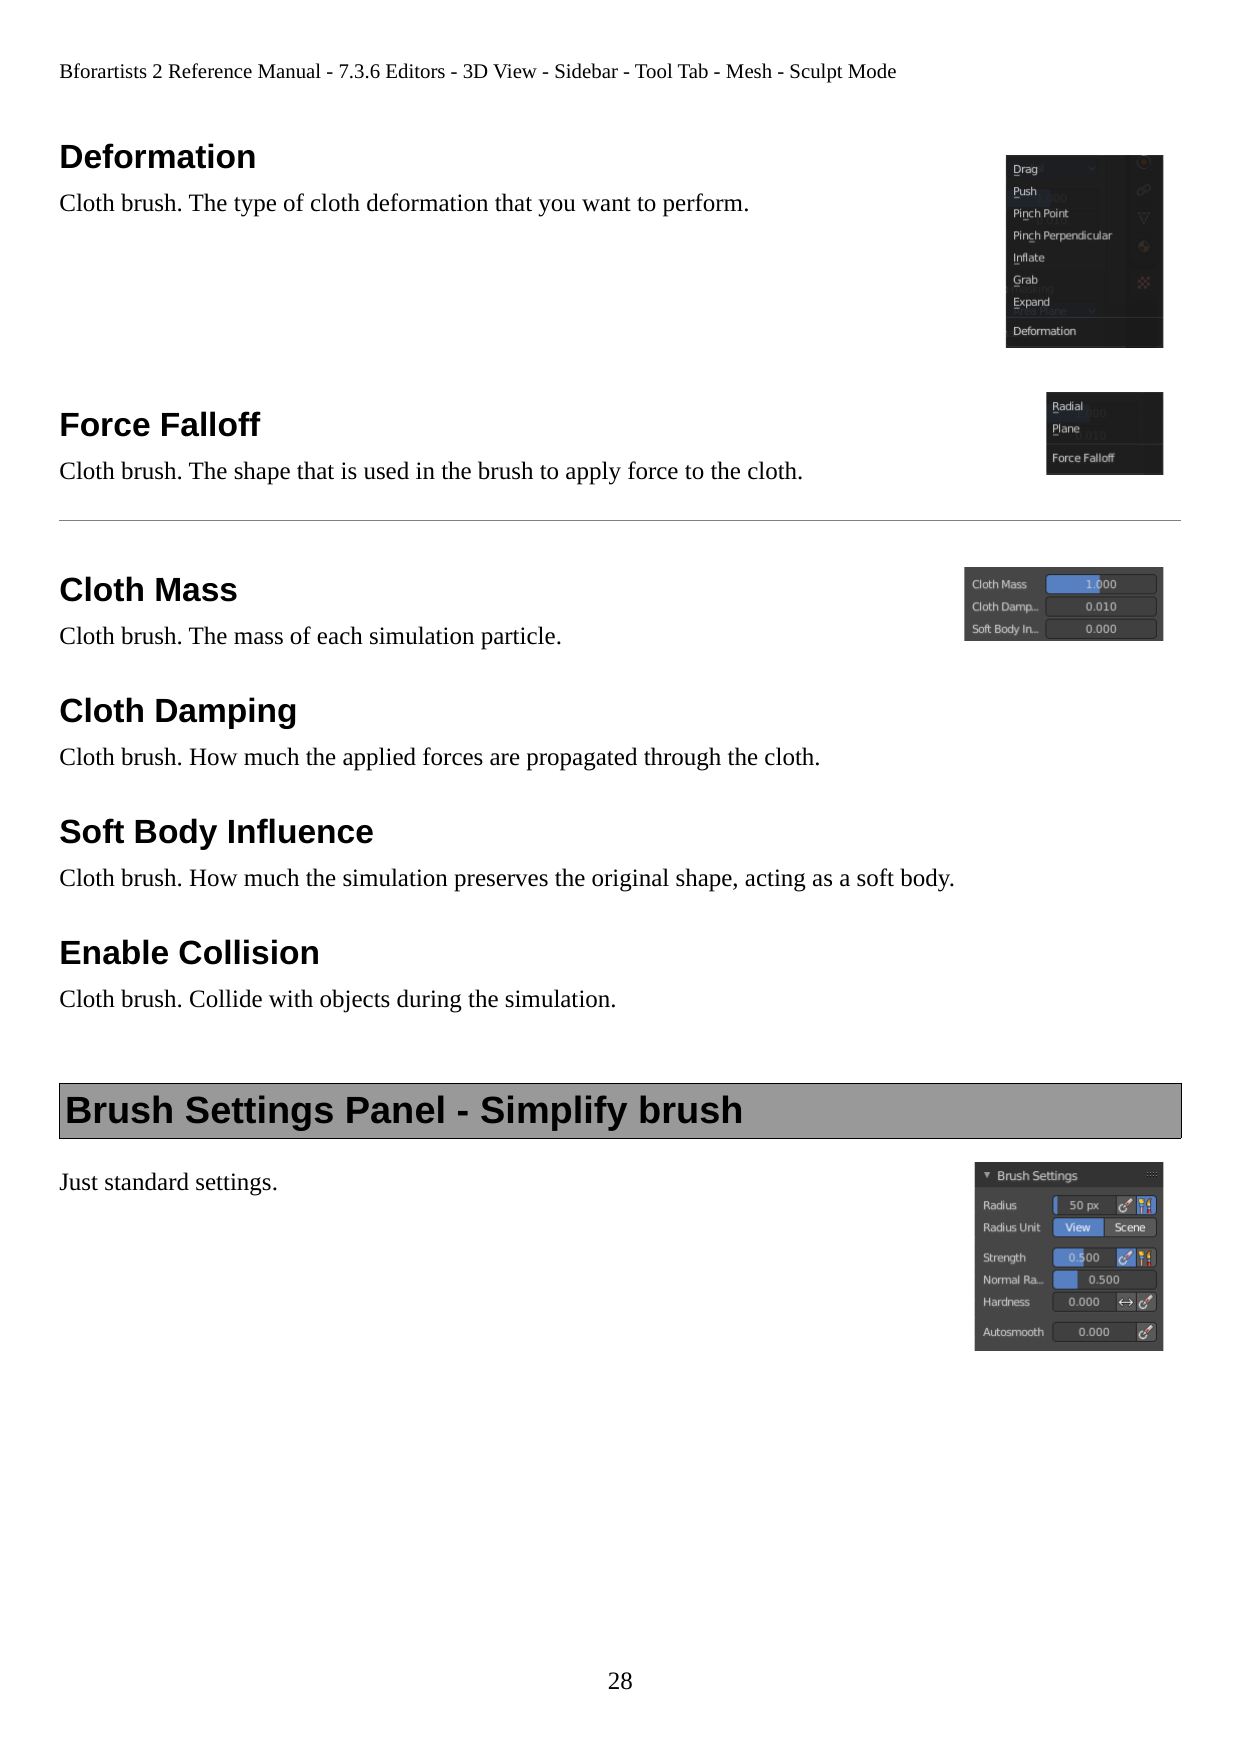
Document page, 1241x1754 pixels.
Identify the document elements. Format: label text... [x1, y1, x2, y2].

text Just standard settings. [59, 1167, 974, 1195]
text Cloth brush. Collide with objects during the simulation. [59, 984, 1181, 1013]
subtitle [1164, 405, 1181, 443]
subtitle [1164, 570, 1181, 609]
text Cloth brush. How much the applied forces are propagated through the cloth. [59, 742, 1181, 771]
subtitle Soft Body Influence [59, 812, 1181, 851]
subtitle Cloth Mass [59, 570, 964, 609]
text Cloth brush. The type of cloth deformation that you want to perform. [59, 188, 1005, 217]
subtitle Deformation [59, 137, 1181, 175]
text Cloth brush. The shape that is used in the brush to apply force to the cloth. [59, 456, 1181, 485]
picture [974, 1162, 1164, 1351]
table_header Brush Settings Panel - Simplify brush [60, 1084, 1181, 1138]
picture [964, 567, 1164, 641]
picture [1046, 392, 1164, 475]
subtitle Force Falloff [59, 405, 1046, 443]
subtitle Enable Collision [59, 933, 1181, 972]
text Cloth brush. The mass of each simulation particle. [59, 621, 1181, 650]
subtitle Cloth Damping [59, 691, 1181, 730]
picture [1005, 155, 1164, 348]
text Cloth brush. How much the simulation preserves the original shape, acting as a soft body. [59, 863, 1181, 892]
text [1164, 1167, 1181, 1195]
